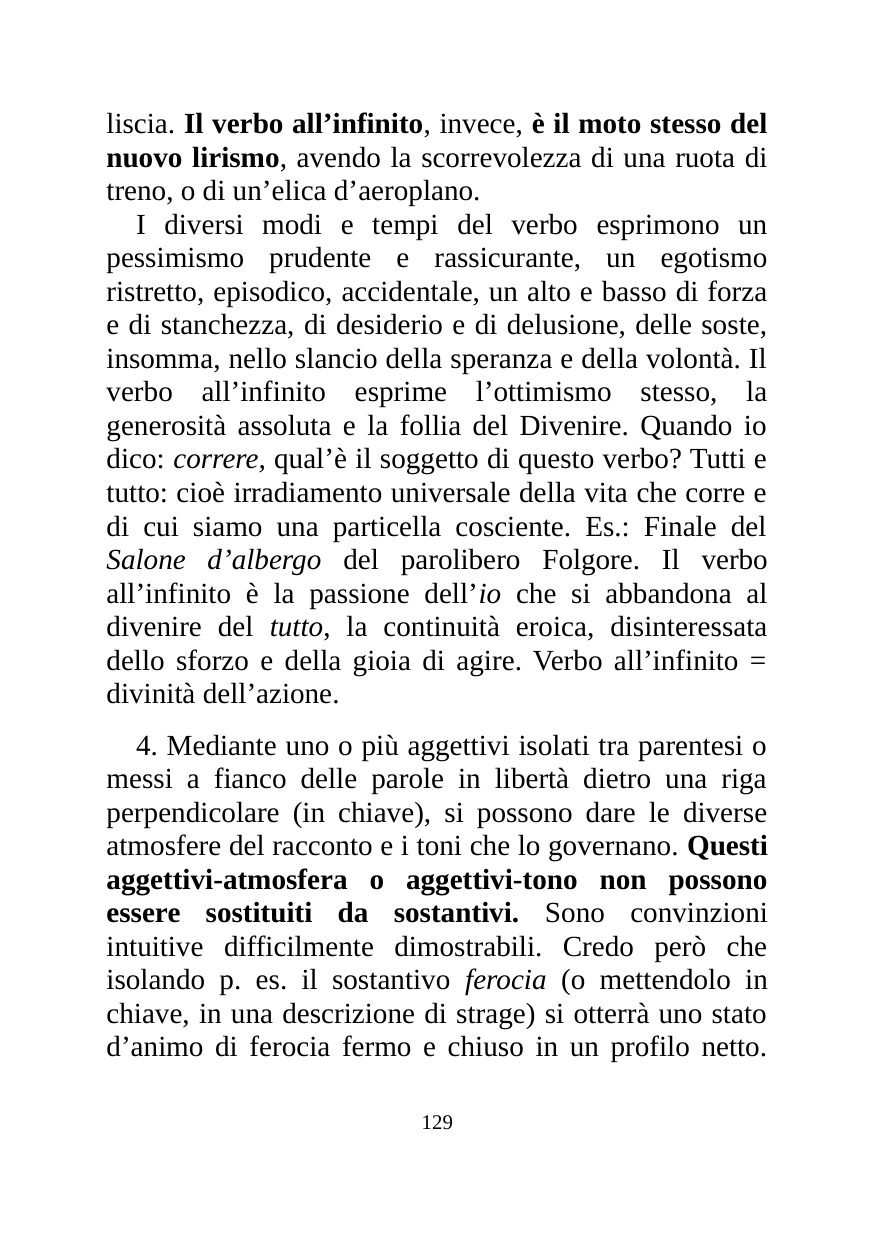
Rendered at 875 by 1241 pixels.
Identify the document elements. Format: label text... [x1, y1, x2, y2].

text I diversi modi e tempi del verbo esprimono un pessimismo prudente e rassicurante, un egotismo ristretto, episodico, accidentale, un alto e basso di forza e di stanchezza, di desiderio e di delusione, delle soste, insomma, nello slancio della speranza e della volontà. Il verbo all’infinito esprime l’ottimismo stesso, la generosità assoluta e la follia del Divenire. Quando io dico: correre, qual’è il soggetto di questo verbo? Tutti e tutto: cioè irradiamento universale della vita che corre e di cui siamo una particella cosciente. Es.: Finale del Salone d’albergo del parolibero Folgore. Il verbo all’infinito è la passione dell’io che si abbandona al divenire del tutto, la continuità eroica, disinteressata dello sforzo e della gioia di agire. Verbo all’infinito = divinità dell’azione. [106, 207, 768, 710]
text liscia. Il verbo all’infinito, invece, è il moto stesso del nuovo lirismo, avendo la scorrevolezza di una ruota di treno, o di un’elica d’aeroplano. [106, 106, 768, 207]
text 4. Mediante uno o più aggettivi isolati tra parentesi o messi a fianco delle parole in libertà dietro una riga perpendicolare (in chiave), si possono dare le diverse atmosfere del racconto e i toni che lo governano. Questi aggettivi-atmosfera o aggettivi-tono non possono essere sostituiti da sostantivi. Sono convinzioni intuitive difficilmente dimostrabili. Credo però che isolando p. es. il sostantivo ferocia (o mettendolo in chiave, in una descrizione di strage) si otterrà uno stato d’animo di ferocia fermo e chiuso in un profilo netto. [106, 728, 768, 1063]
